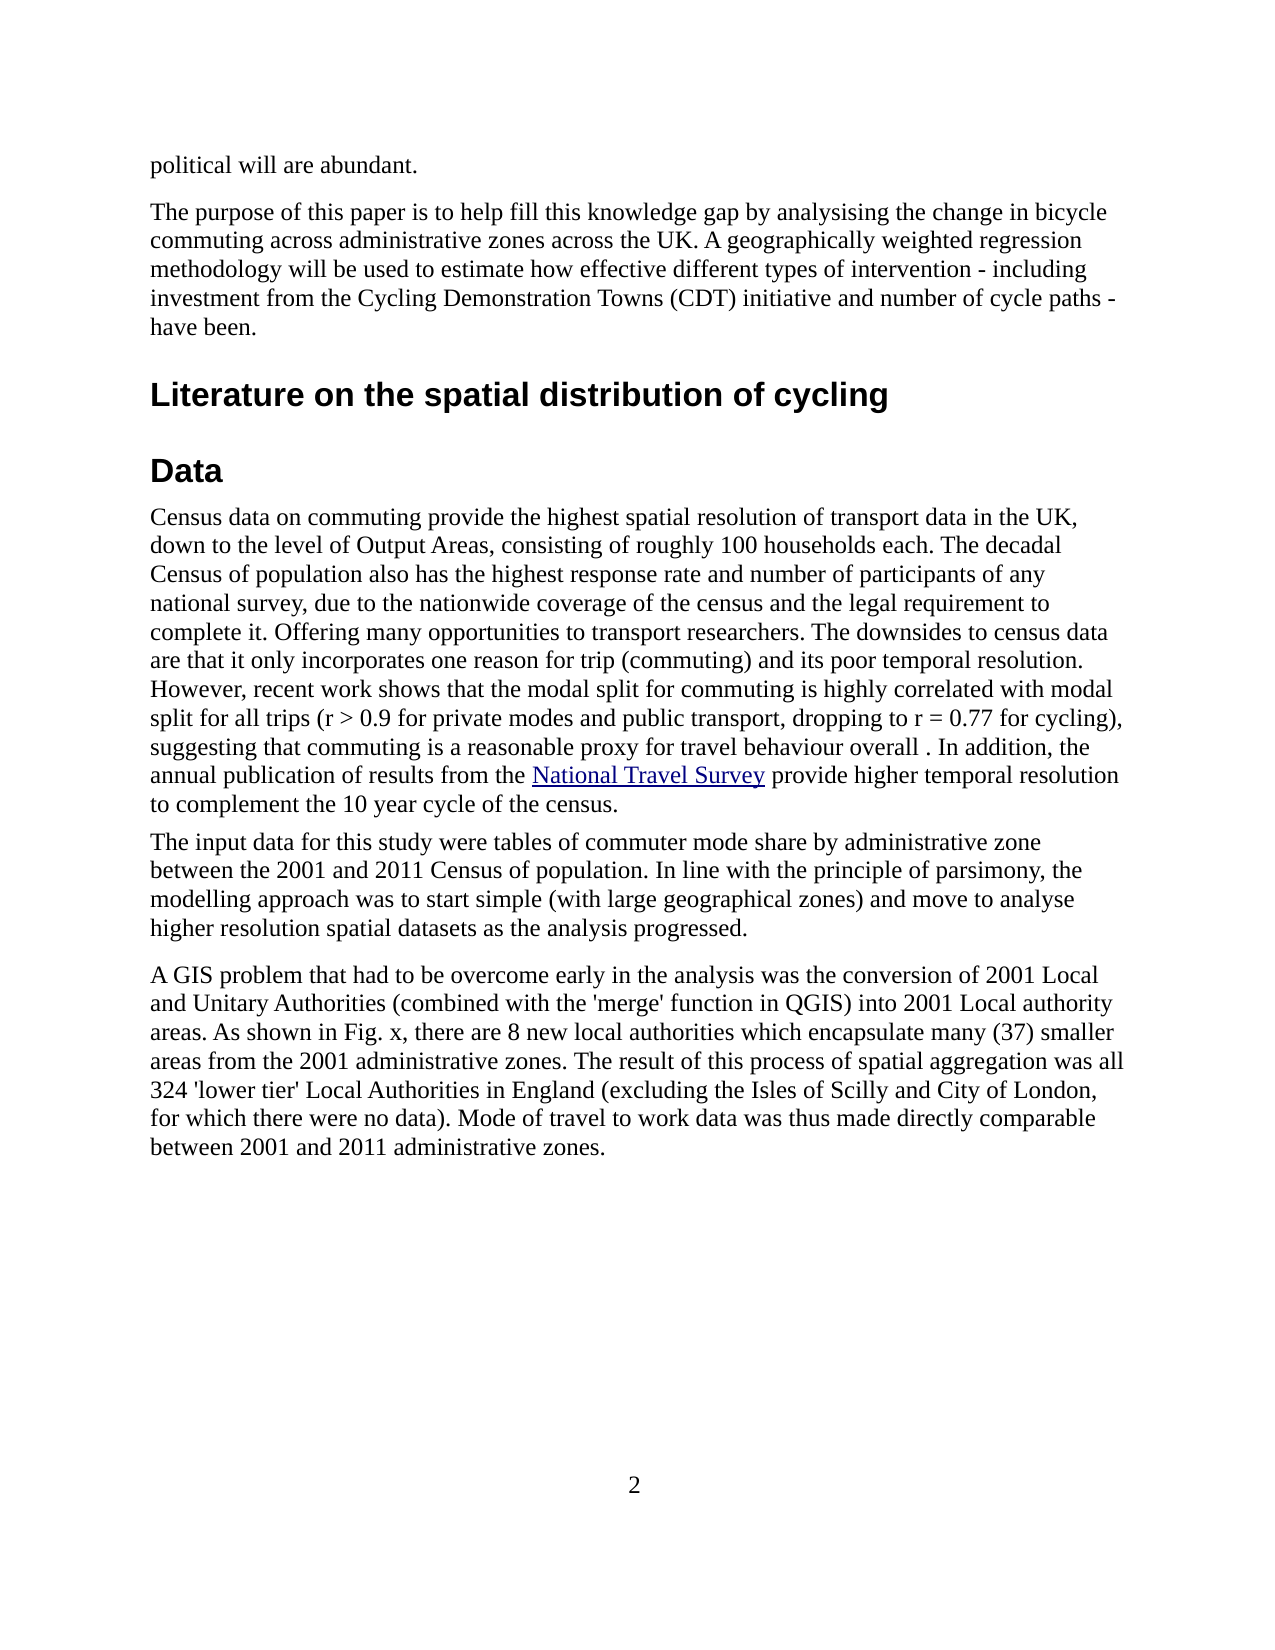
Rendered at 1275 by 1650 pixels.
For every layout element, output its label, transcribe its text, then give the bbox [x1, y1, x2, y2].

text A GIS problem that had to be overcome early in the analysis was the conversion of 2001 Local and Unitary Authorities (combined with the 'merge' function in QGIS) into 2001 Local authority areas. As shown in Fig. x, there are 8 new local authorities which encapsulate many (37) smaller areas from the 2001 administrative zones. The result of this process of spatial aggregation was all 324 'lower tier' Local Authorities in England (excluding the Isles of Scilly and City of London, for which there were no data). Mode of travel to work data was thus made directly comparable between 2001 and 2011 administrative zones. [150, 960, 1125, 1161]
text political will are abundant. [150, 150, 1125, 179]
subtitle Data [150, 451, 1125, 489]
text The input data for this study were tables of commuter mode share by administrative zone between the 2001 and 2011 Census of population. In line with the principle of parsimony, the modelling approach was to start simple (with large geographical zones) and move to analyse higher resolution spatial datasets as the analysis progressed. [150, 827, 1125, 942]
text Census data on commuting provide the highest spatial resolution of transport data in the UK, down to the level of Output Areas, consisting of roughly 100 households each. The decadal Census of population also has the highest response rate and number of participants of any national survey, due to the nationwide coverage of the census and the legal requirement to complete it. Offering many opportunities to transport researchers. The downsides to census data are that it only incorporates one reason for trip (commuting) and its poor temporal resolution. However, recent work shows that the modal split for commuting is highly correlated with modal split for all trips (r > 0.9 for private modes and public transport, dropping to r = 0.77 for cycling), suggesting that commuting is a reasonable proxy for travel behaviour overall . In addition, the annual publication of results from the National Travel Survey provide higher temporal resolution to complement the 10 year cycle of the census. [150, 502, 1125, 818]
text The purpose of this paper is to help fill this knowledge gap by analysising the change in bicycle commuting across administrative zones across the UK. A geographically weighted regression methodology will be used to estimate how effective different types of intervention - including investment from the Cycling Demonstration Towns (CDT) initiative and number of cycle paths - have been. [150, 197, 1125, 340]
subtitle Literature on the spatial distribution of cycling [150, 374, 1125, 413]
